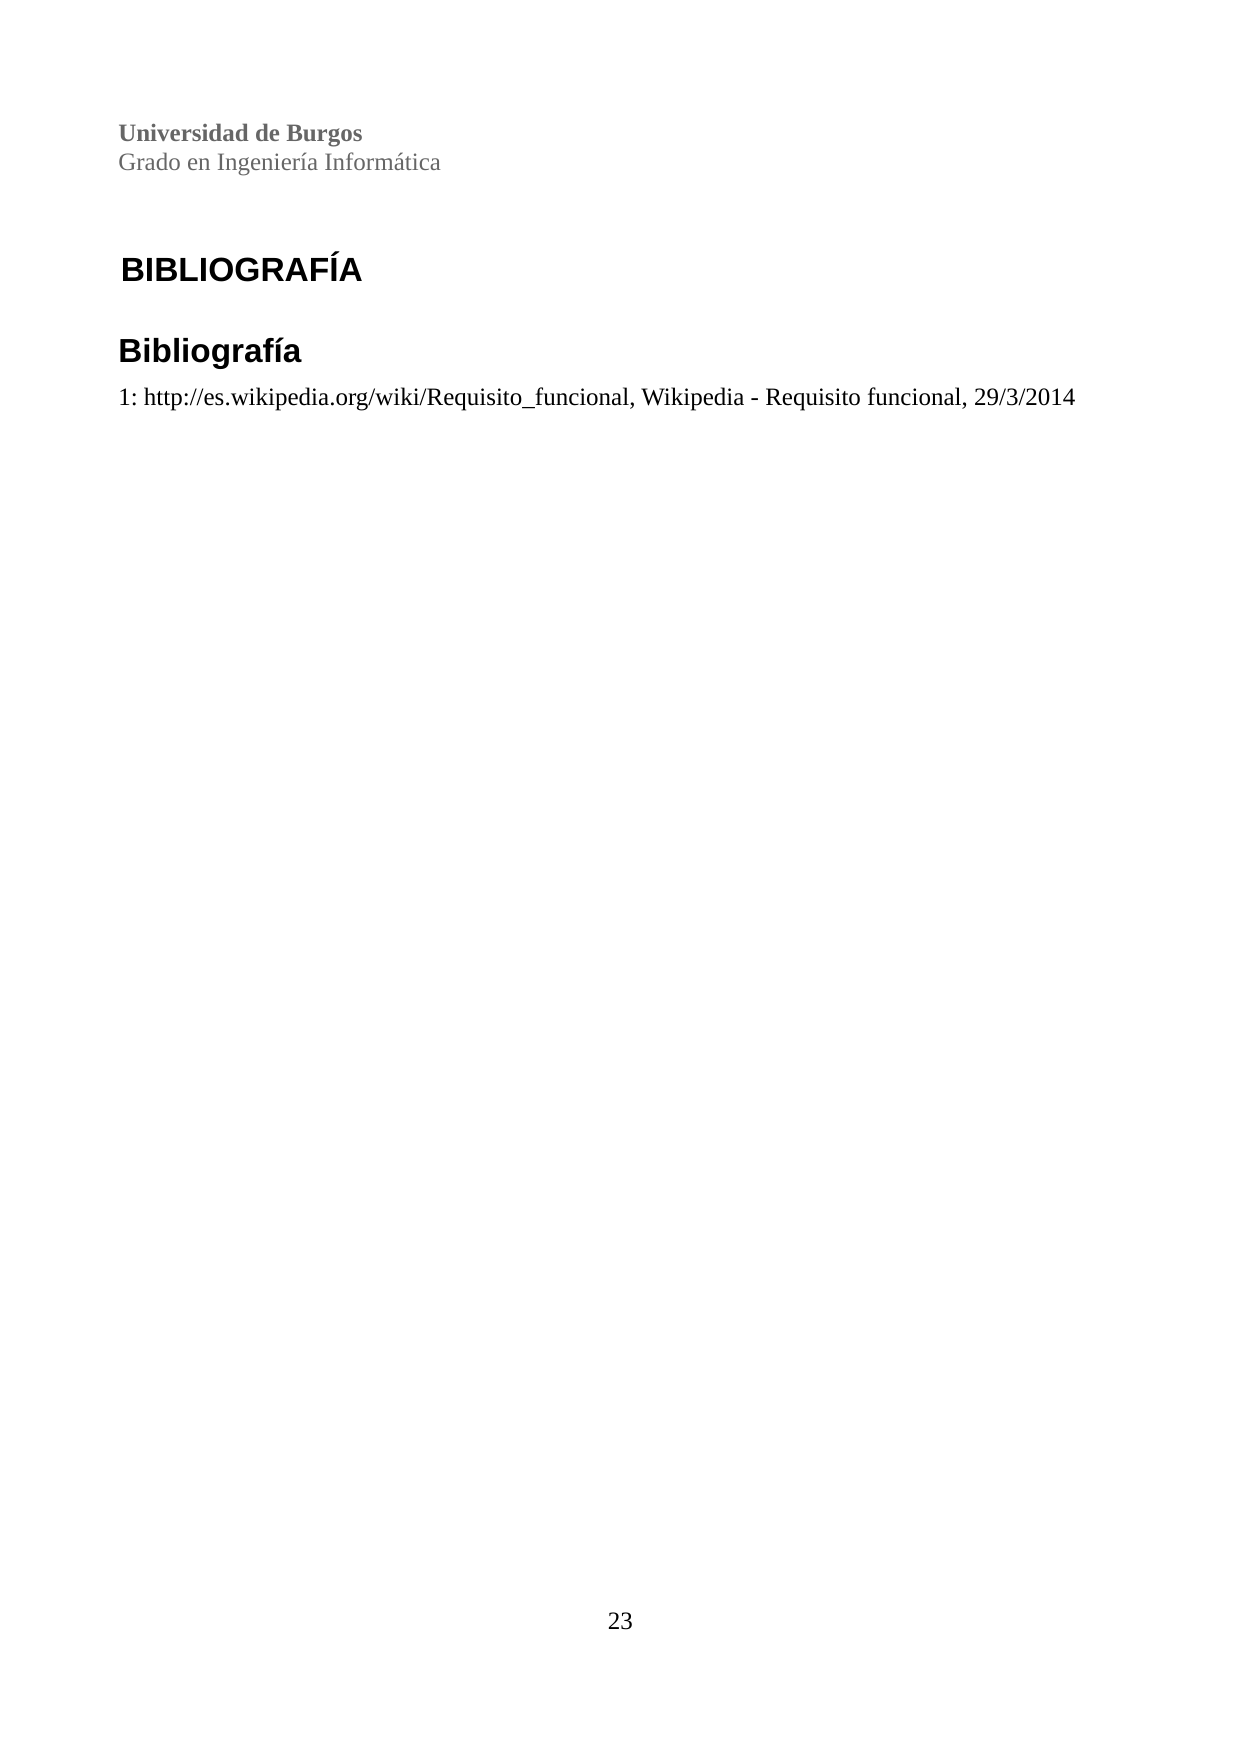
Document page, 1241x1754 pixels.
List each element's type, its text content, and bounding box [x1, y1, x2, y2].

subtitle Bibliografía [118, 331, 1122, 369]
text 1: http://es.wikipedia.org/wiki/Requisito_funcional, Wikipedia - Requisito funcional, 29/3/2014 [118, 382, 1122, 411]
subtitle BIBLIOGRAFÍA [121, 234, 1122, 294]
